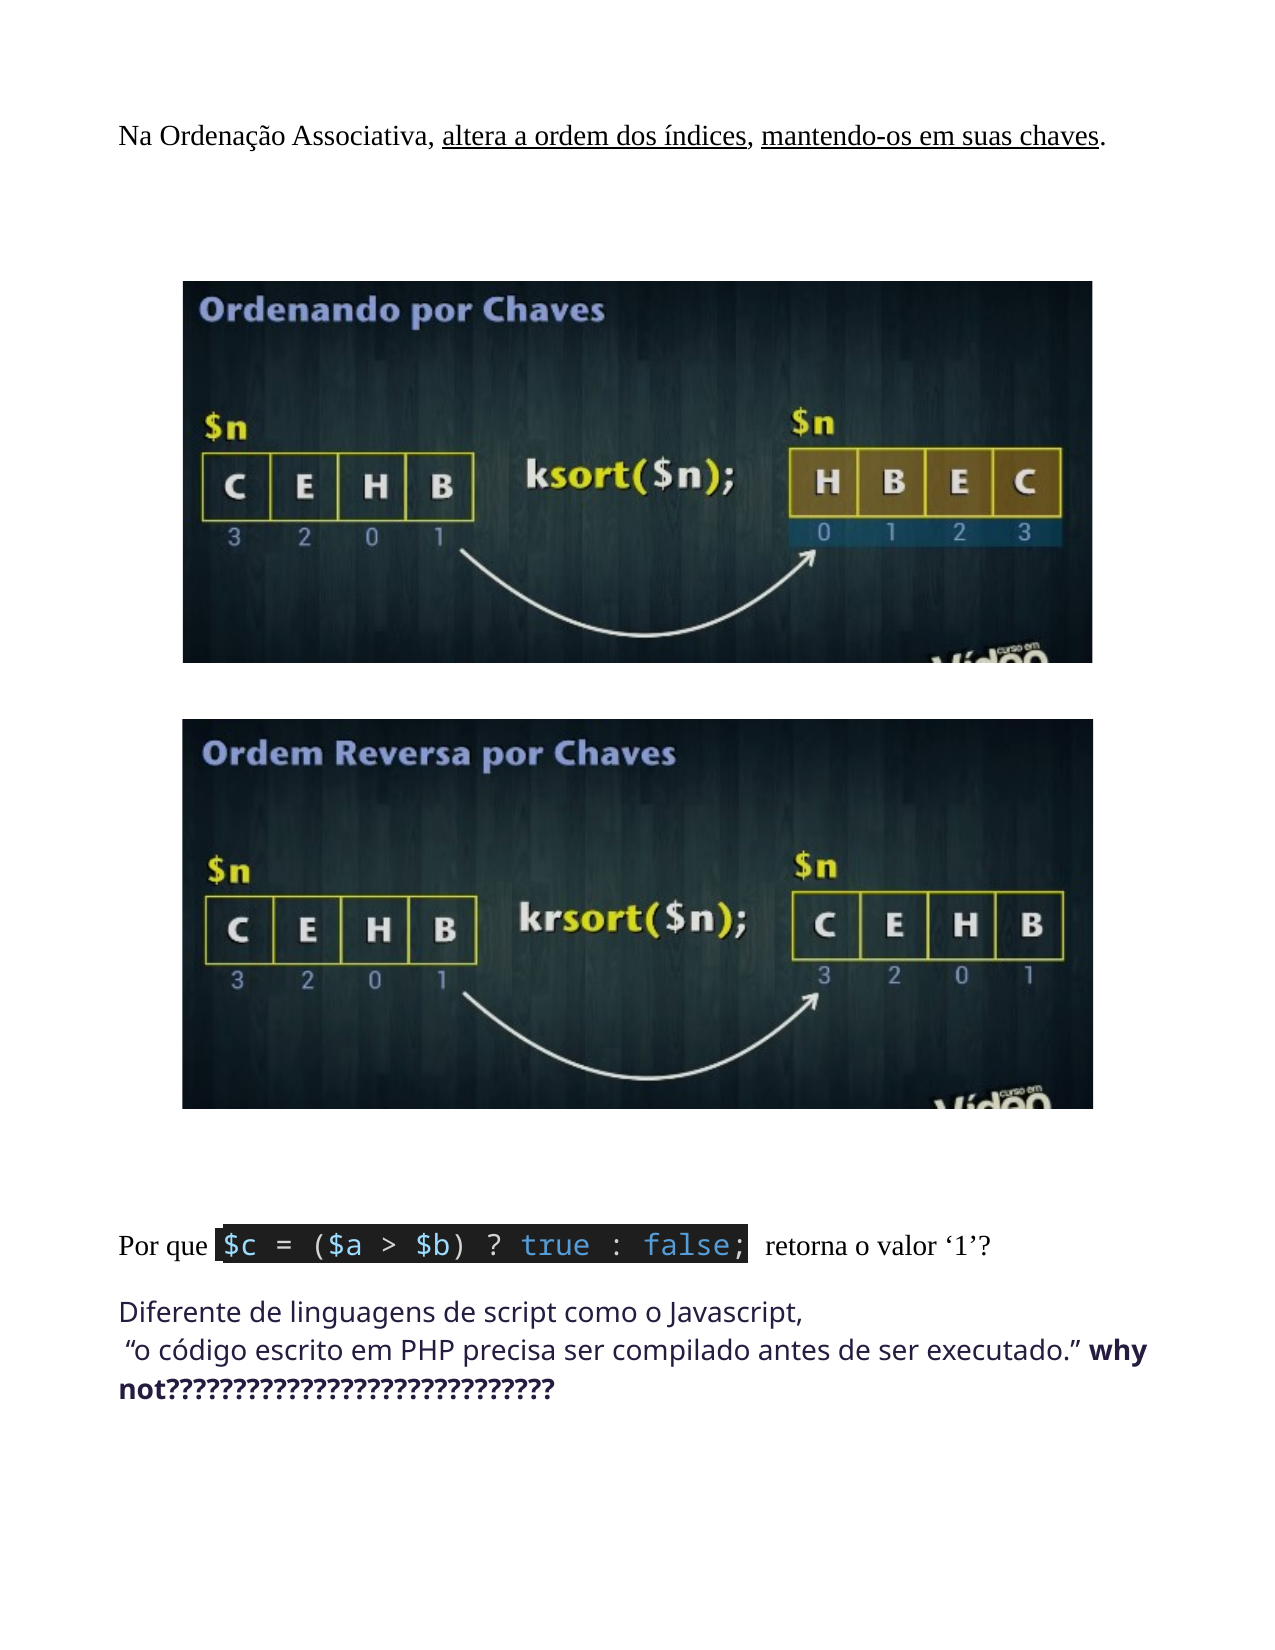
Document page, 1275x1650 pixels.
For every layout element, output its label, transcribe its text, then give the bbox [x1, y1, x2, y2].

text Por que $c = ($a > $b) ? true : false; retorna o valor ‘1’? [118, 1224, 1157, 1263]
text Na Ordenação Associativa, altera a ordem dos índices, mantendo-os em suas chaves. [118, 118, 1157, 152]
picture [182, 281, 1093, 663]
text “o código escrito em PHP precisa ser compilado antes de ser executado.” why not????????????????????????????? [118, 1331, 1157, 1407]
picture [182, 719, 1094, 1109]
text Diferente de linguagens de script como o Javascript, [118, 1292, 1157, 1331]
